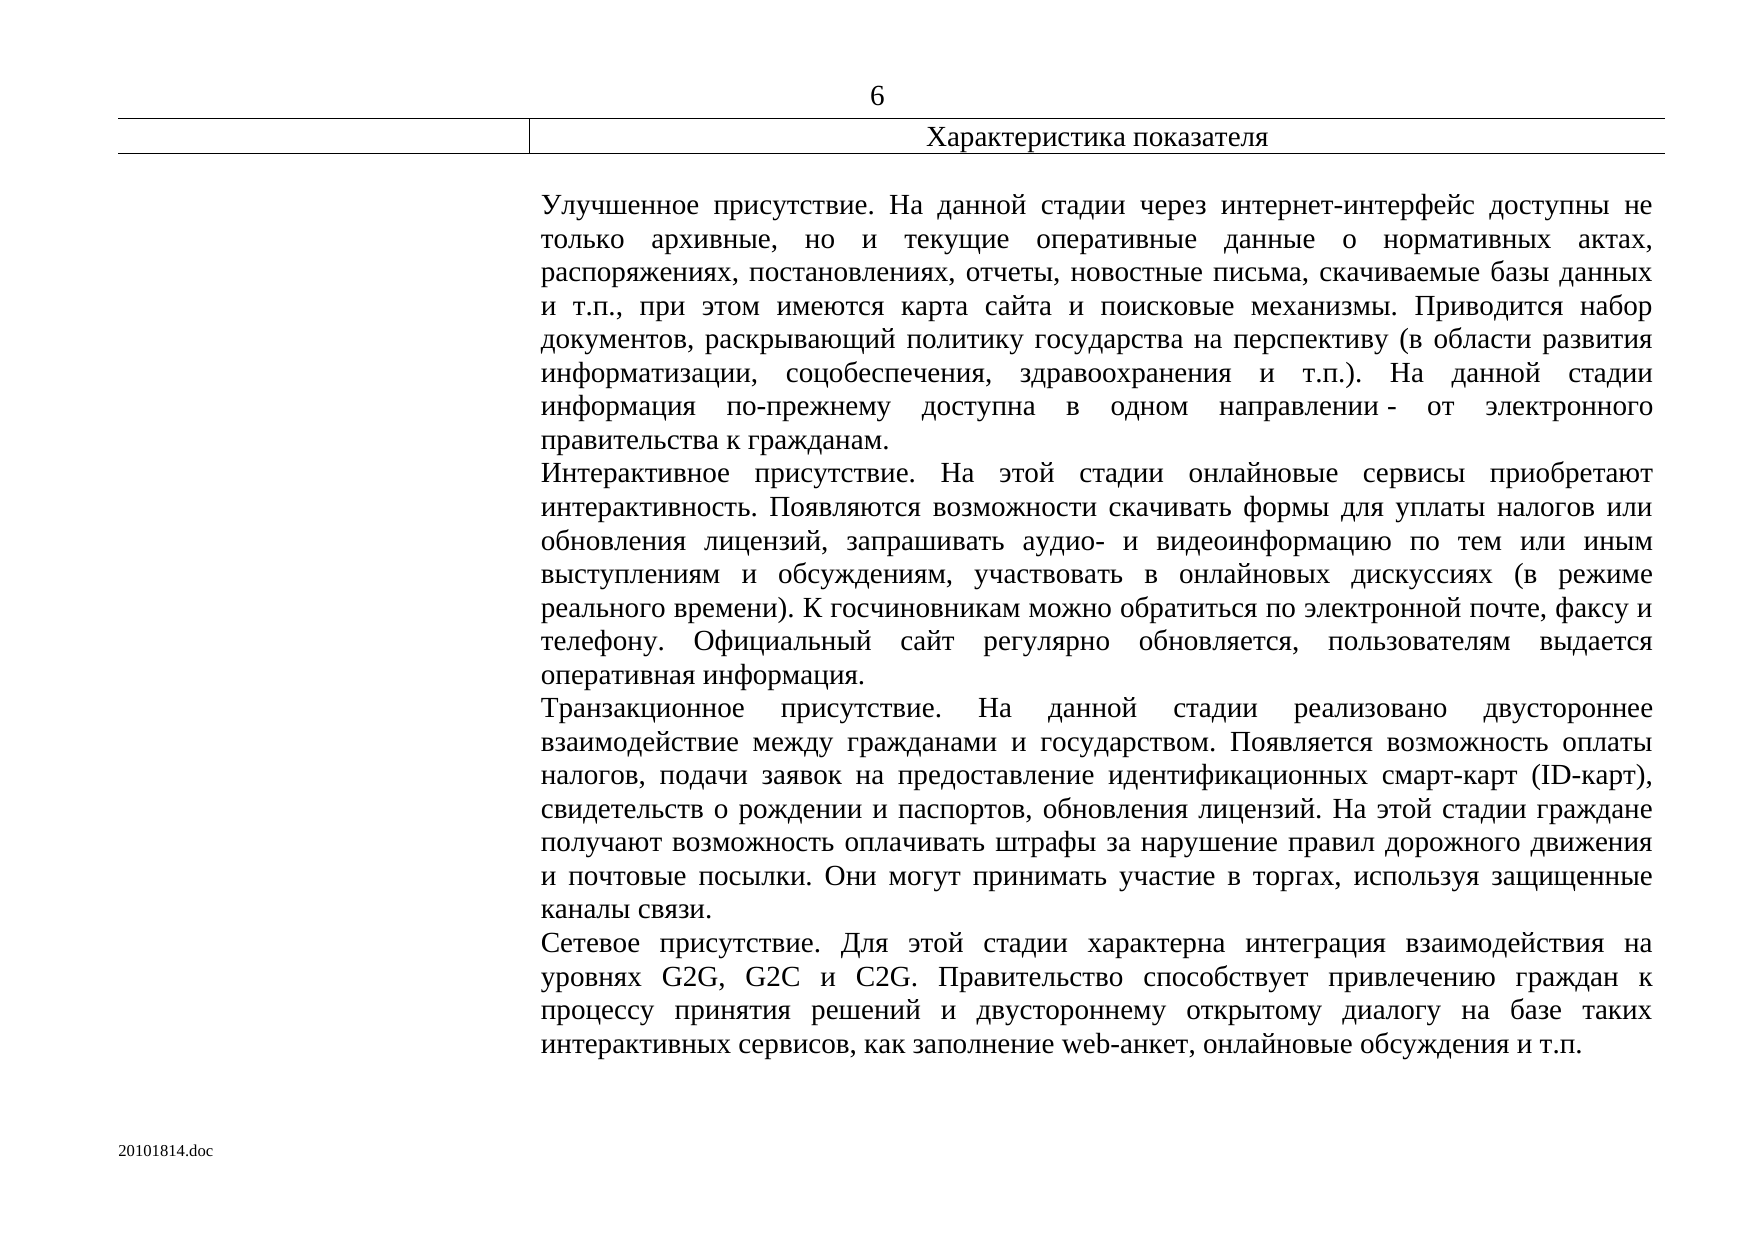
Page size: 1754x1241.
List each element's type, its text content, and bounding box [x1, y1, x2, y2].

table_header [118, 119, 167, 153]
table_cell Интерактивное присутствие. На этой стадии онлайновые сервисы приобретают интерактивность. Появляются возможности скачивать формы для уплаты налогов или обновления лицензий, запрашивать аудио- и видеоинформацию по тем или иным выступлениям и обсуждениям, участвовать в онлайновых дискуссиях (в режиме реального времени). К госчиновникам можно обратиться по электронной почте, факсу и телефону. Официальный сайт регулярно обновляется, пользователям выдается оперативная информация. [529, 456, 1665, 690]
table_cell Улучшенное присутствие. На данной стадии через интернет-интерфейс доступны не только архивные, но и текущие оперативные данные о нормативных актах, распоряжениях, постановлениях, отчеты, новостные письма, скачиваемые базы данных и т.п., при этом имеются карта сайта и поисковые механизмы. Приводится набор документов, раскрывающий политику государства на перспективу (в области развития информатизации, соцобеспечения, здравоохранения и т.п.). На данной стадии информация по-прежнему доступна в одном направлении - от электронного правительства к гражданам. [529, 187, 1665, 456]
table_cell [167, 690, 529, 925]
table_cell [167, 187, 529, 456]
table_cell [118, 925, 167, 1059]
table_cell [167, 925, 529, 1059]
table_cell [118, 456, 167, 690]
table_cell [167, 154, 529, 187]
table_cell [118, 154, 167, 187]
table_cell [529, 154, 1665, 187]
table_cell Сетевое присутствие. Для этой стадии характерна интеграция взаимодействия на уровнях G2G, G2C и C2G. Правительство способствует привлечению граждан к процессу принятия решений и двустороннему открытому диалогу на базе таких интерактивных сервисов, как заполнение web-анкет, онлайновые обсуждения и т.п. [529, 925, 1665, 1059]
table_cell [118, 187, 167, 456]
table_header Характеристика показателя [530, 119, 1665, 153]
table_cell Транзакционное присутствие. На данной стадии реализовано двустороннее взаимодействие между гражданами и государством. Появляется возможность оплаты налогов, подачи заявок на предоставление идентификационных смарт-карт (ID-карт), свидетельств о рождении и паспортов, обновления лицензий. На этой стадии граждане получают возможность оплачивать штрафы за нарушение правил дорожного движения и почтовые посылки. Они могут принимать участие в торгах, используя защищенные каналы связи. [529, 690, 1665, 925]
table_cell [167, 456, 529, 690]
table_cell [118, 690, 167, 925]
table_header [167, 119, 529, 153]
